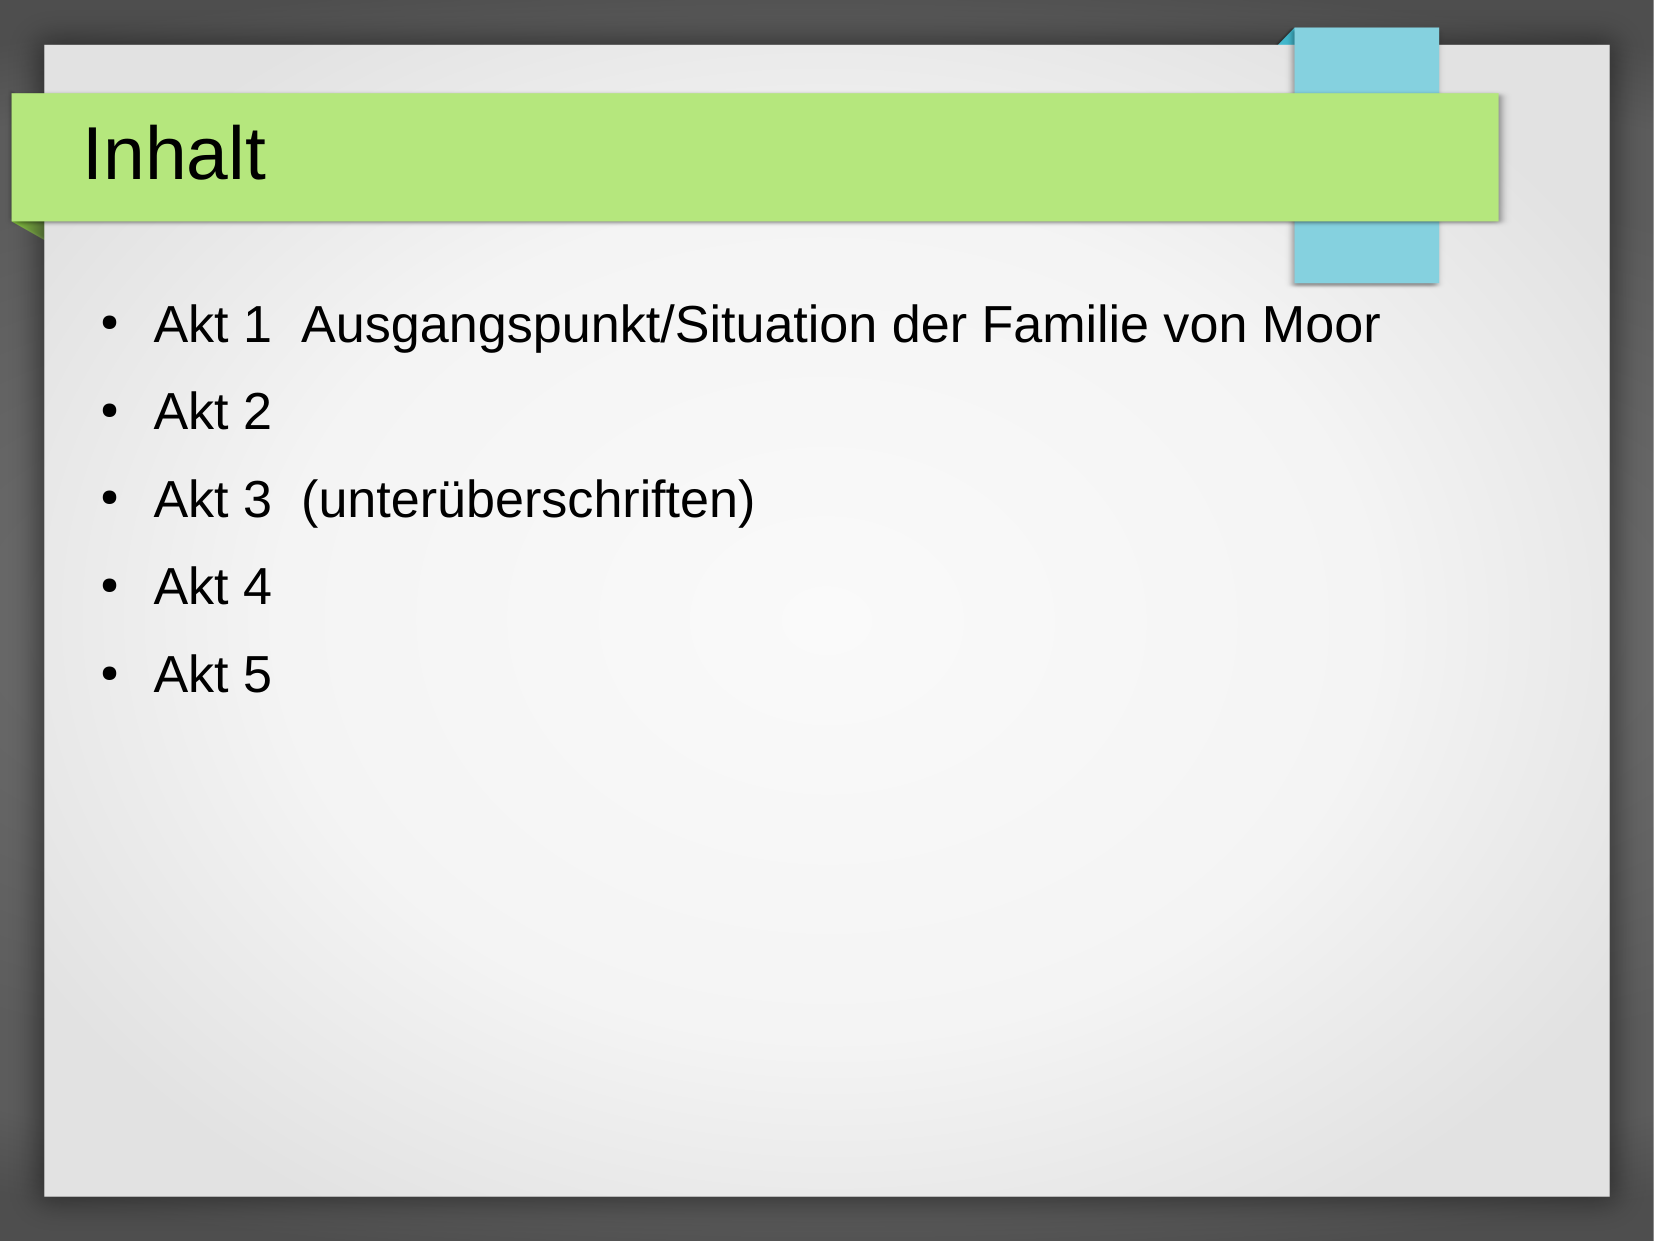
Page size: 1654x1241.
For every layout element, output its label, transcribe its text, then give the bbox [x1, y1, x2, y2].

title Inhalt [82, 94, 1264, 213]
list Akt 1 Ausgangspunkt/Situation der Familie von Moor Akt 2 Akt 3 (unterüberschriften) Akt 4 Akt 5 [82, 295, 1571, 1015]
picture [0, 0, 1654, 1241]
